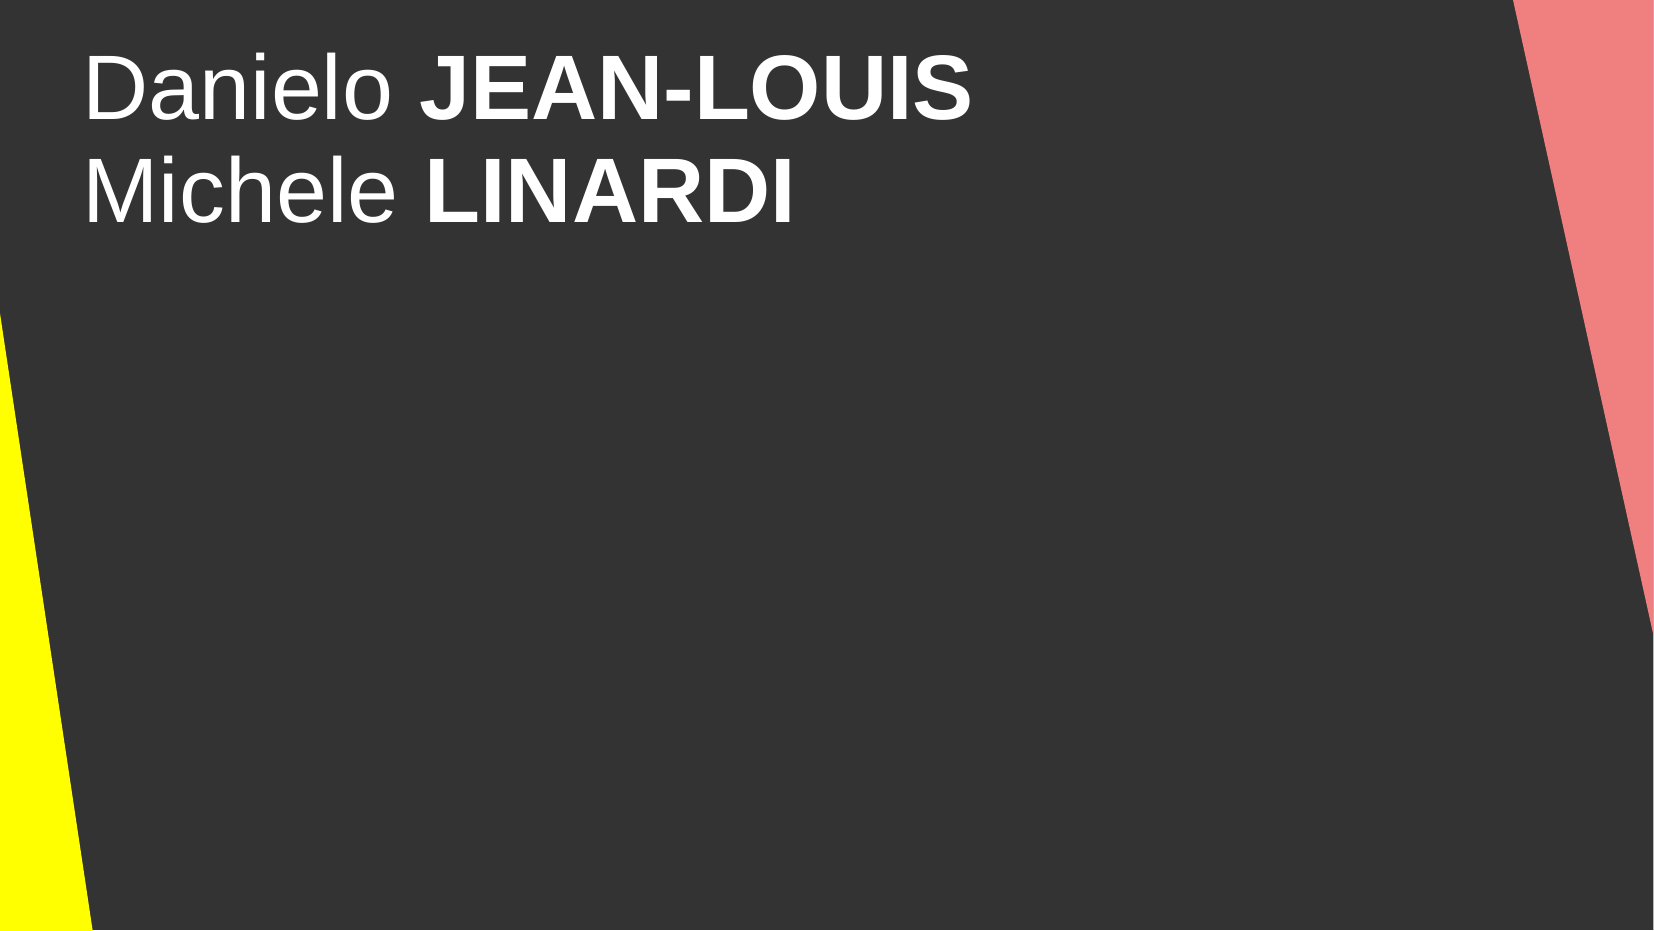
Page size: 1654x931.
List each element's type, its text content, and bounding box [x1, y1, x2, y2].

text_box [1513, 0, 1654, 638]
text_box [0, 313, 93, 931]
text_box Danielo JEAN-LOUIS Michele LINARDI [82, 36, 1571, 758]
